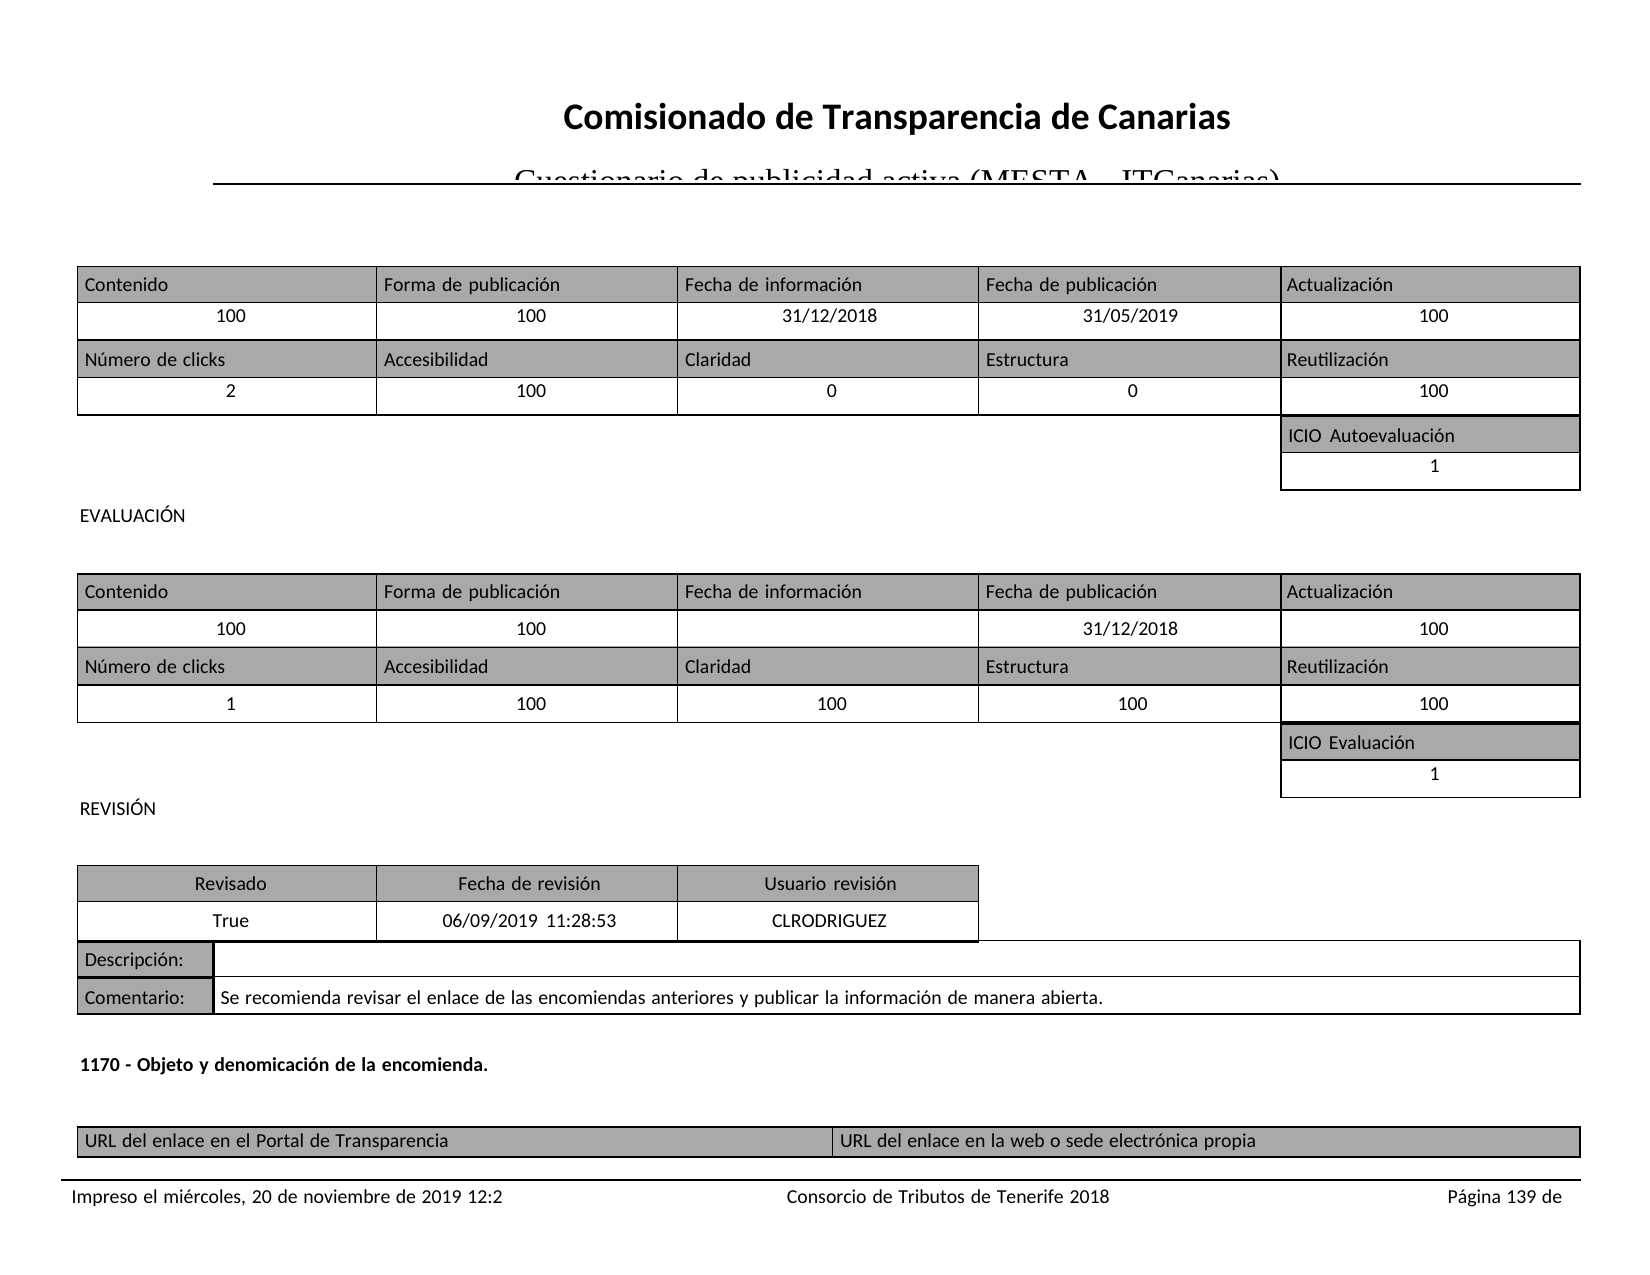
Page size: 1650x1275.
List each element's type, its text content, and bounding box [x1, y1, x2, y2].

table_cell Comentario: [78, 979, 212, 1013]
table_cell 100 [78, 611, 376, 646]
table_header Fecha de publicación [979, 575, 1280, 609]
table_header Contenido [78, 267, 376, 302]
table_cell 31/05/2019 [979, 303, 1280, 339]
text EVALUACIÓN [79, 503, 1594, 528]
table_cell Accesibilidad [377, 648, 677, 684]
table_header Fecha de información [678, 267, 978, 302]
table_header Fecha de información [678, 575, 978, 609]
table_cell 100 [377, 611, 677, 646]
table_cell ICIO Evaluación [1282, 725, 1579, 759]
table_cell [77, 416, 1280, 489]
table_cell Claridad [678, 341, 978, 377]
table_cell 1 [78, 686, 376, 721]
table_header Forma de publicación [377, 267, 677, 302]
table_cell 2 [78, 378, 376, 414]
table_cell [678, 611, 978, 646]
table_cell Número de clicks [78, 648, 376, 684]
table_cell 100 [1282, 303, 1579, 339]
table_cell Reutilización [1282, 648, 1579, 684]
table_cell 100 [678, 686, 978, 721]
table_header URL del enlace en el Portal de Transparencia [78, 1128, 832, 1156]
table_header Actualización [1282, 575, 1579, 609]
table_cell Estructura [979, 341, 1280, 377]
table_cell 100 [78, 303, 376, 339]
text REVISIÓN [79, 798, 1594, 819]
table_header Forma de publicación [377, 575, 677, 609]
table_cell 0 [678, 378, 978, 414]
table_cell 31/12/2018 [678, 303, 978, 339]
table_cell 100 [377, 303, 677, 339]
table_cell 1 [1282, 761, 1579, 796]
table_cell Accesibilidad [377, 341, 677, 377]
table_cell 100 [1282, 611, 1579, 646]
table_cell 0 [979, 378, 1280, 414]
table_cell Se recomienda revisar el enlace de las encomiendas anteriores y publicar la información de manera abierta. [215, 977, 1579, 1013]
table_cell Reutilización [1282, 341, 1579, 377]
table_cell Descripción: [78, 943, 212, 976]
table_cell 31/12/2018 [979, 611, 1280, 646]
table_cell [215, 941, 1579, 976]
table_cell Estructura [979, 648, 1280, 684]
table_cell 06/09/2019 11:28:53 [377, 902, 677, 940]
table_header Fecha de revisión [377, 866, 677, 901]
text 1170 - Objeto y denomicación de la encomienda. [79, 1052, 1594, 1077]
table_header Revisado [78, 866, 376, 901]
table_cell 100 [979, 686, 1280, 721]
table_cell CLRODRIGUEZ [678, 902, 978, 940]
table_header Fecha de publicación [979, 267, 1280, 302]
table_cell Número de clicks [78, 341, 376, 377]
table_cell [77, 723, 1280, 796]
table_cell True [78, 902, 376, 940]
table_header URL del enlace en la web o sede electrónica propia [833, 1128, 1579, 1156]
table_header Usuario revisión [678, 866, 978, 901]
table_header Actualización [1282, 267, 1579, 302]
table_cell 100 [1282, 378, 1579, 414]
table_cell 100 [1282, 686, 1579, 721]
table_cell 100 [377, 686, 677, 721]
table_cell 100 [377, 378, 677, 414]
table_header [979, 865, 1580, 940]
table_header Contenido [78, 575, 376, 609]
table_cell Claridad [678, 648, 978, 684]
table_cell 1 [1282, 453, 1579, 489]
table_cell ICIO Autoevaluación [1282, 417, 1579, 452]
